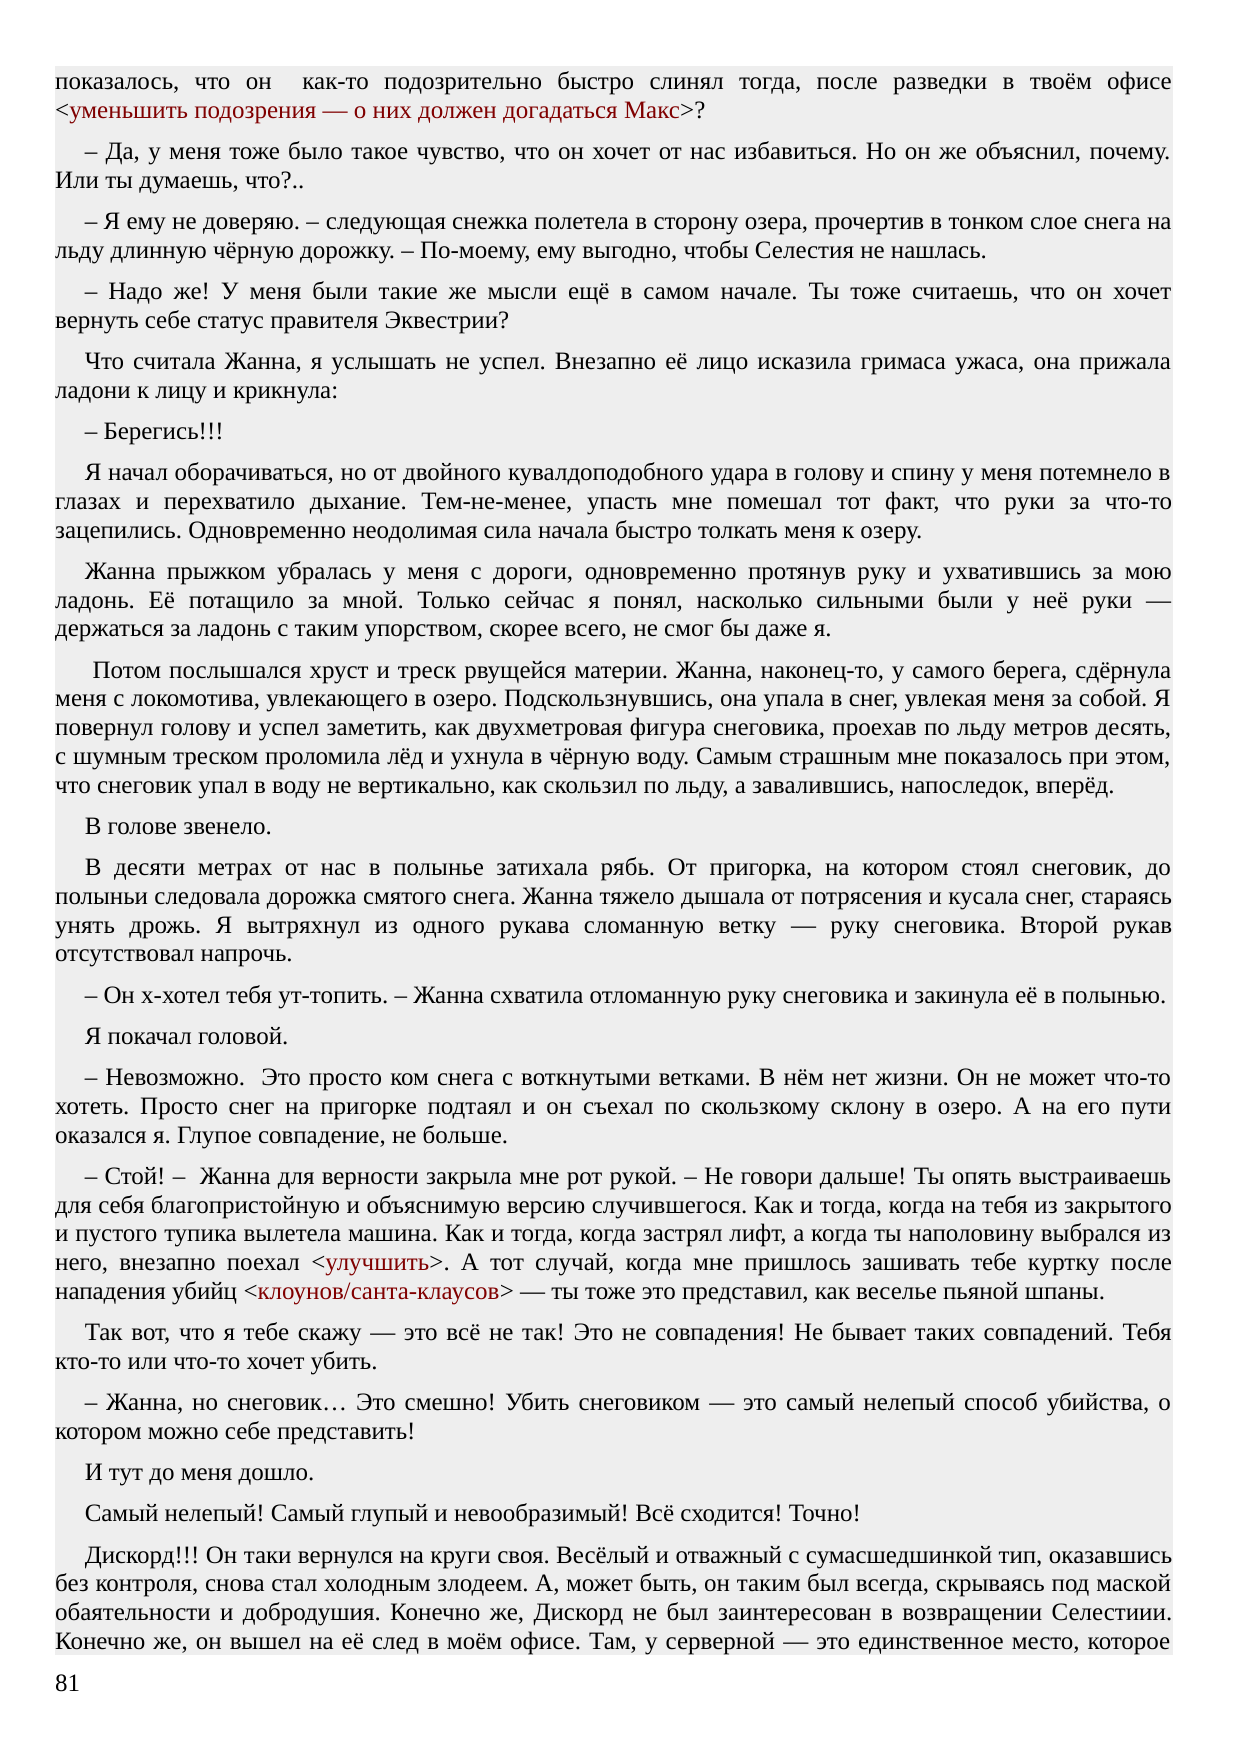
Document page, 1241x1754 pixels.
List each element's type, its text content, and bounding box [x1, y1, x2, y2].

text Так вот, что я тебе скажу — это всё не так! Это не совпадения! Не бывает таких совпадений. Тебя кто-то или что-то хочет убить. [55, 1317, 1173, 1375]
text – Берегись!!! [55, 416, 1173, 445]
text Я покачал головой. [55, 1021, 1173, 1050]
text – Стой! – Жанна для верности закрыла мне рот рукой. – Не говори дальше! Ты опять выстраиваешь для себя благопристойную и объяснимую версию случившегося. Как и тогда, когда на тебя из закрытого и пустого тупика вылетела машина. Как и тогда, когда застрял лифт, а когда ты наполовину выбрался из него, внезапно поехал <улучшить>. А тот случай, когда мне пришлось зашивать тебе куртку после нападения убийц <клоунов/санта-клаусов> — ты тоже это представил, как веселье пьяной шпаны. [55, 1161, 1173, 1305]
text И тут до меня дошло. [55, 1457, 1173, 1486]
text Потом послышался хруст и треск рвущейся материи. Жанна, наконец-то, у самого берега, сдёрнула меня с локомотива, увлекающего в озеро. Подскользнувшись, она упала в снег, увлекая меня за собой. Я повернул голову и успел заметить, как двухметровая фигура снеговика, проехав по льду метров десять, с шумным треском проломила лёд и ухнула в чёрную воду. Самым страшным мне показалось при этом, что снеговик упал в воду не вертикально, как скользил по льду, а завалившись, напоследок, вперёд. [55, 655, 1173, 798]
text В голове звенело. [55, 811, 1173, 840]
text – Невозможно. Это просто ком снега с воткнутыми ветками. В нём нет жизни. Он не может что-то хотеть. Просто снег на пригорке подтаял и он съехал по скользкому склону в озеро. А на его пути оказался я. Глупое совпадение, не больше. [55, 1062, 1173, 1148]
text Жанна прыжком убралась у меня с дороги, одновременно протянув руку и ухватившись за мою ладонь. Её потащило за мной. Только сейчас я понял, насколько сильными были у неё руки — держаться за ладонь с таким упорством, скорее всего, не смог бы даже я. [55, 556, 1173, 642]
text – Надо же! У меня были такие же мысли ещё в самом начале. Ты тоже считаешь, что он хочет вернуть себе статус правителя Эквестрии? [55, 276, 1173, 333]
text – Да, у меня тоже было такое чувство, что он хочет от нас избавиться. Но он же объяснил, почему. Или ты думаешь, что?.. [55, 136, 1173, 193]
text Я начал оборачиваться, но от двойного кувалдоподобного удара в голову и спину у меня потемнело в глазах и перехватило дыхание. Тем-не-менее, упасть мне помешал тот факт, что руки за что-то зацепились. Одновременно неодолимая сила начала быстро толкать меня к озеру. [55, 457, 1173, 543]
text показалось, что он как-то подозрительно быстро слинял тогда, после разведки в твоём офисе <уменьшить подозрения — о них должен догадаться Макс>? [55, 66, 1173, 123]
text – Жанна, но снеговик… Это смешно! Убить снеговиком — это самый нелепый способ убийства, о котором можно себе представить! [55, 1387, 1173, 1445]
text Что считала Жанна, я услышать не успел. Внезапно её лицо исказила гримаса ужаса, она прижала ладони к лицу и крикнула: [55, 346, 1173, 403]
text В десяти метрах от нас в полынье затихала рябь. От пригорка, на котором стоял снеговик, до полыньи следовала дорожка смятого снега. Жанна тяжело дышала от потрясения и кусала снег, стараясь унять дрожь. Я вытряхнул из одного рукава сломанную ветку — руку снеговика. Второй рукав отсутствовал напрочь. [55, 852, 1173, 967]
text Дискорд!!! Он таки вернулся на круги своя. Весёлый и отважный с сумасшедшинкой тип, оказавшись без контроля, снова стал холодным злодеем. А, может быть, он таким был всегда, скрываясь под маской обаятельности и добродушия. Конечно же, Дискорд не был заинтересован в возвращении Селестиии. Конечно же, он вышел на её след в моём офисе. Там, у серверной — это единственное место, которое [55, 1540, 1173, 1655]
text Самый нелепый! Самый глупый и невообразимый! Всё сходится! Точно! [55, 1498, 1173, 1527]
text – Он х-хотел тебя ут-топить. – Жанна схватила отломанную руку снеговика и закинула её в полынью. [55, 980, 1173, 1008]
text – Я ему не доверяю. – следующая снежка полетела в сторону озера, прочертив в тонком слое снега на льду длинную чёрную дорожку. – По-моему, ему выгодно, чтобы Селестия не нашлась. [55, 206, 1173, 263]
